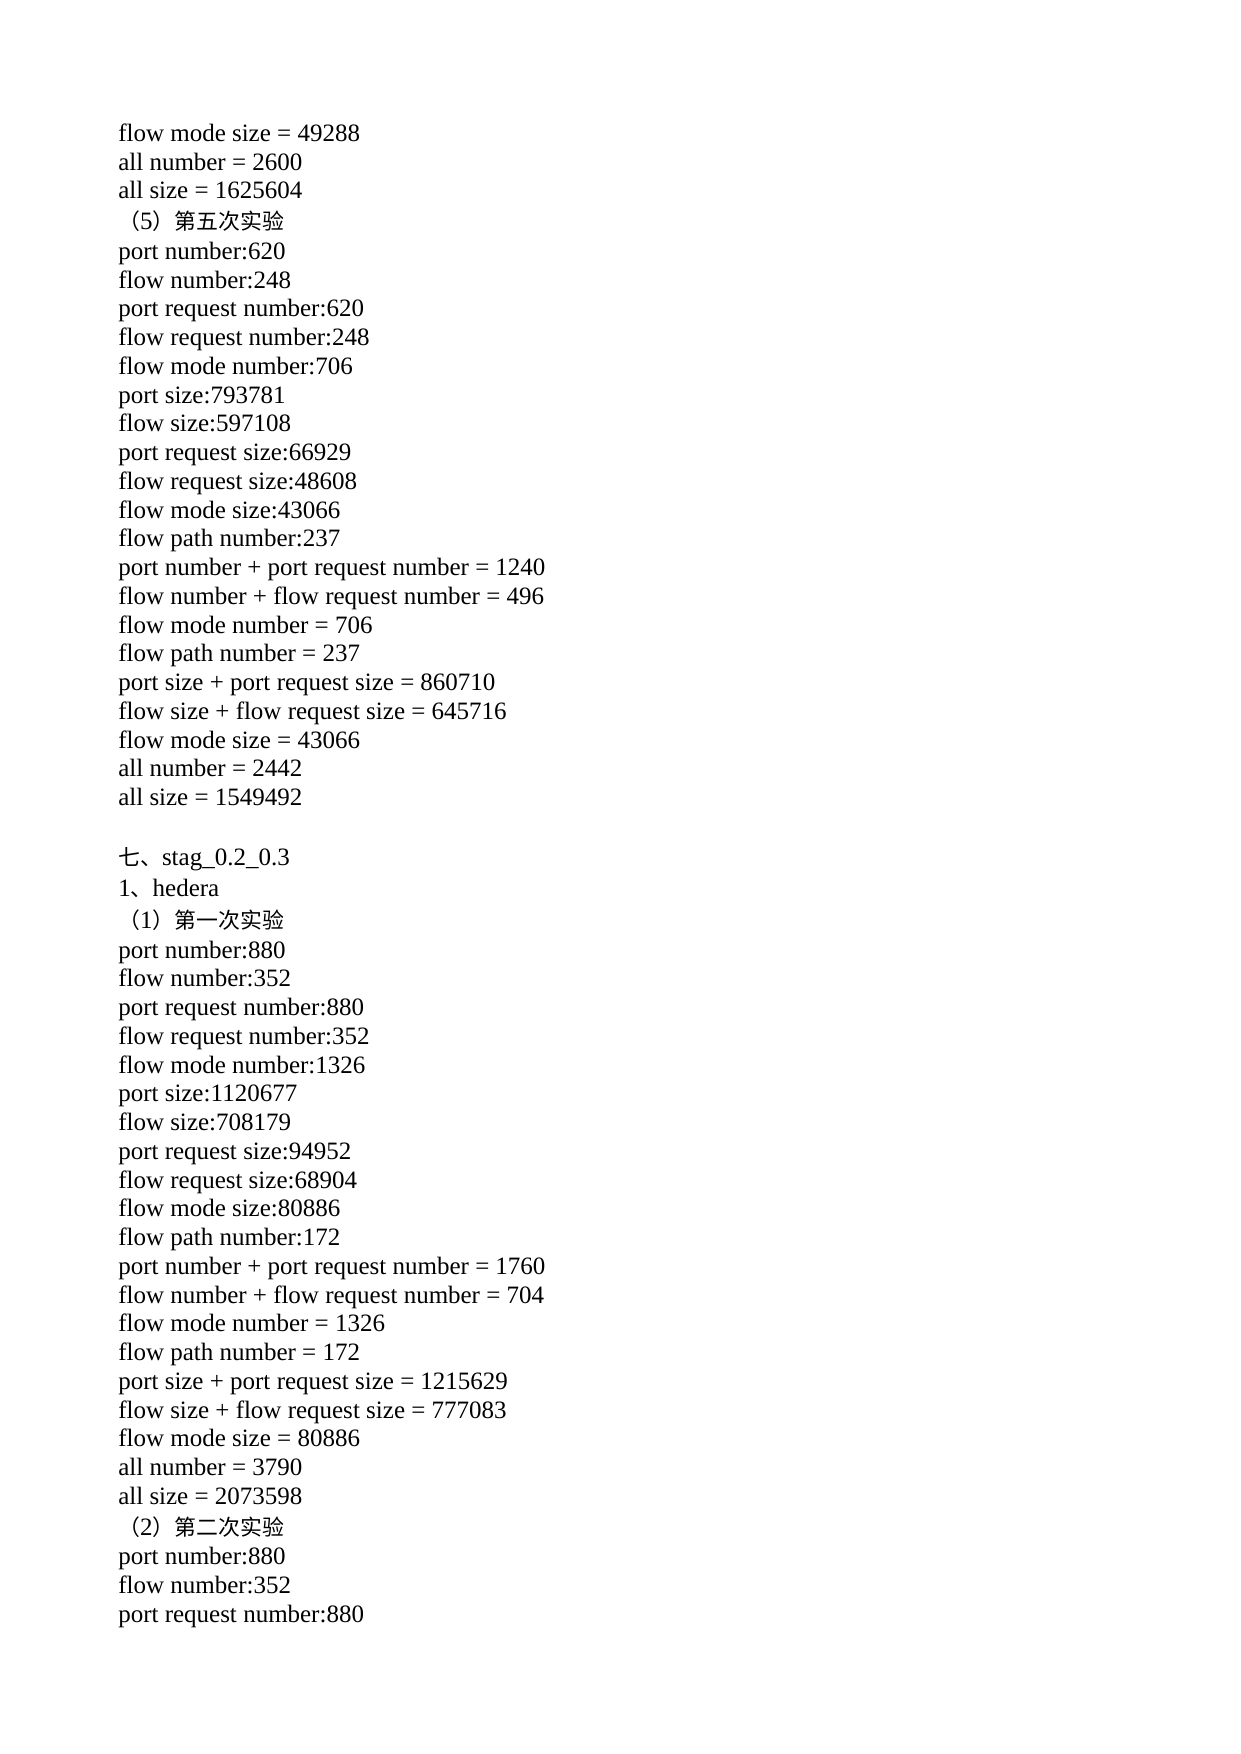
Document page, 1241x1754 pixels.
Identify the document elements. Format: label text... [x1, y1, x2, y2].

text port size:793781 [118, 380, 1122, 408]
text port request number:620 [118, 293, 1122, 322]
text port number:880 [118, 935, 1122, 963]
text flow mode size = 80886 [118, 1423, 1122, 1452]
text all size = 1625604 [118, 176, 1122, 204]
text 七、stag_0.2_0.3 [118, 840, 1122, 871]
text flow size + flow request size = 777083 [118, 1395, 1122, 1423]
text flow mode number:1326 [118, 1050, 1122, 1078]
text flow request size:68904 [118, 1165, 1122, 1193]
text flow number:248 [118, 265, 1122, 293]
text flow request number:248 [118, 322, 1122, 351]
text port number + port request number = 1240 [118, 552, 1122, 581]
text all size = 1549492 [118, 782, 1122, 811]
text flow number:352 [118, 1570, 1122, 1599]
text flow number:352 [118, 963, 1122, 992]
text flow size:597108 [118, 408, 1122, 437]
text flow mode size:80886 [118, 1193, 1122, 1222]
text flow number + flow request number = 704 [118, 1280, 1122, 1308]
text flow mode size = 43066 [118, 725, 1122, 753]
text all number = 2442 [118, 753, 1122, 782]
text 1、hedera [118, 871, 1122, 903]
text flow size:708179 [118, 1107, 1122, 1136]
text flow mode size = 49288 [118, 118, 1122, 147]
text flow number + flow request number = 496 [118, 581, 1122, 610]
text all size = 2073598 [118, 1481, 1122, 1510]
text port number + port request number = 1760 [118, 1251, 1122, 1280]
text flow path number:237 [118, 523, 1122, 552]
text （1）第一次实验 [118, 903, 1122, 935]
text port number:880 [118, 1541, 1122, 1570]
text port request size:94952 [118, 1136, 1122, 1165]
text flow path number = 172 [118, 1337, 1122, 1366]
text port size + port request size = 1215629 [118, 1366, 1122, 1395]
text flow path number = 237 [118, 638, 1122, 667]
text flow mode number = 706 [118, 610, 1122, 638]
text port number:620 [118, 236, 1122, 265]
text （5）第五次实验 [118, 204, 1122, 236]
text port request size:66929 [118, 437, 1122, 466]
text flow mode size:43066 [118, 495, 1122, 523]
text all number = 3790 [118, 1452, 1122, 1481]
text port request number:880 [118, 1599, 1122, 1628]
text flow request size:48608 [118, 466, 1122, 495]
text flow path number:172 [118, 1222, 1122, 1251]
text port size:1120677 [118, 1078, 1122, 1107]
text all number = 2600 [118, 147, 1122, 176]
text flow size + flow request size = 645716 [118, 696, 1122, 725]
text flow request number:352 [118, 1021, 1122, 1050]
text flow mode number = 1326 [118, 1308, 1122, 1337]
text port request number:880 [118, 992, 1122, 1021]
text flow mode number:706 [118, 351, 1122, 380]
text port size + port request size = 860710 [118, 667, 1122, 696]
text （2）第二次实验 [118, 1510, 1122, 1541]
